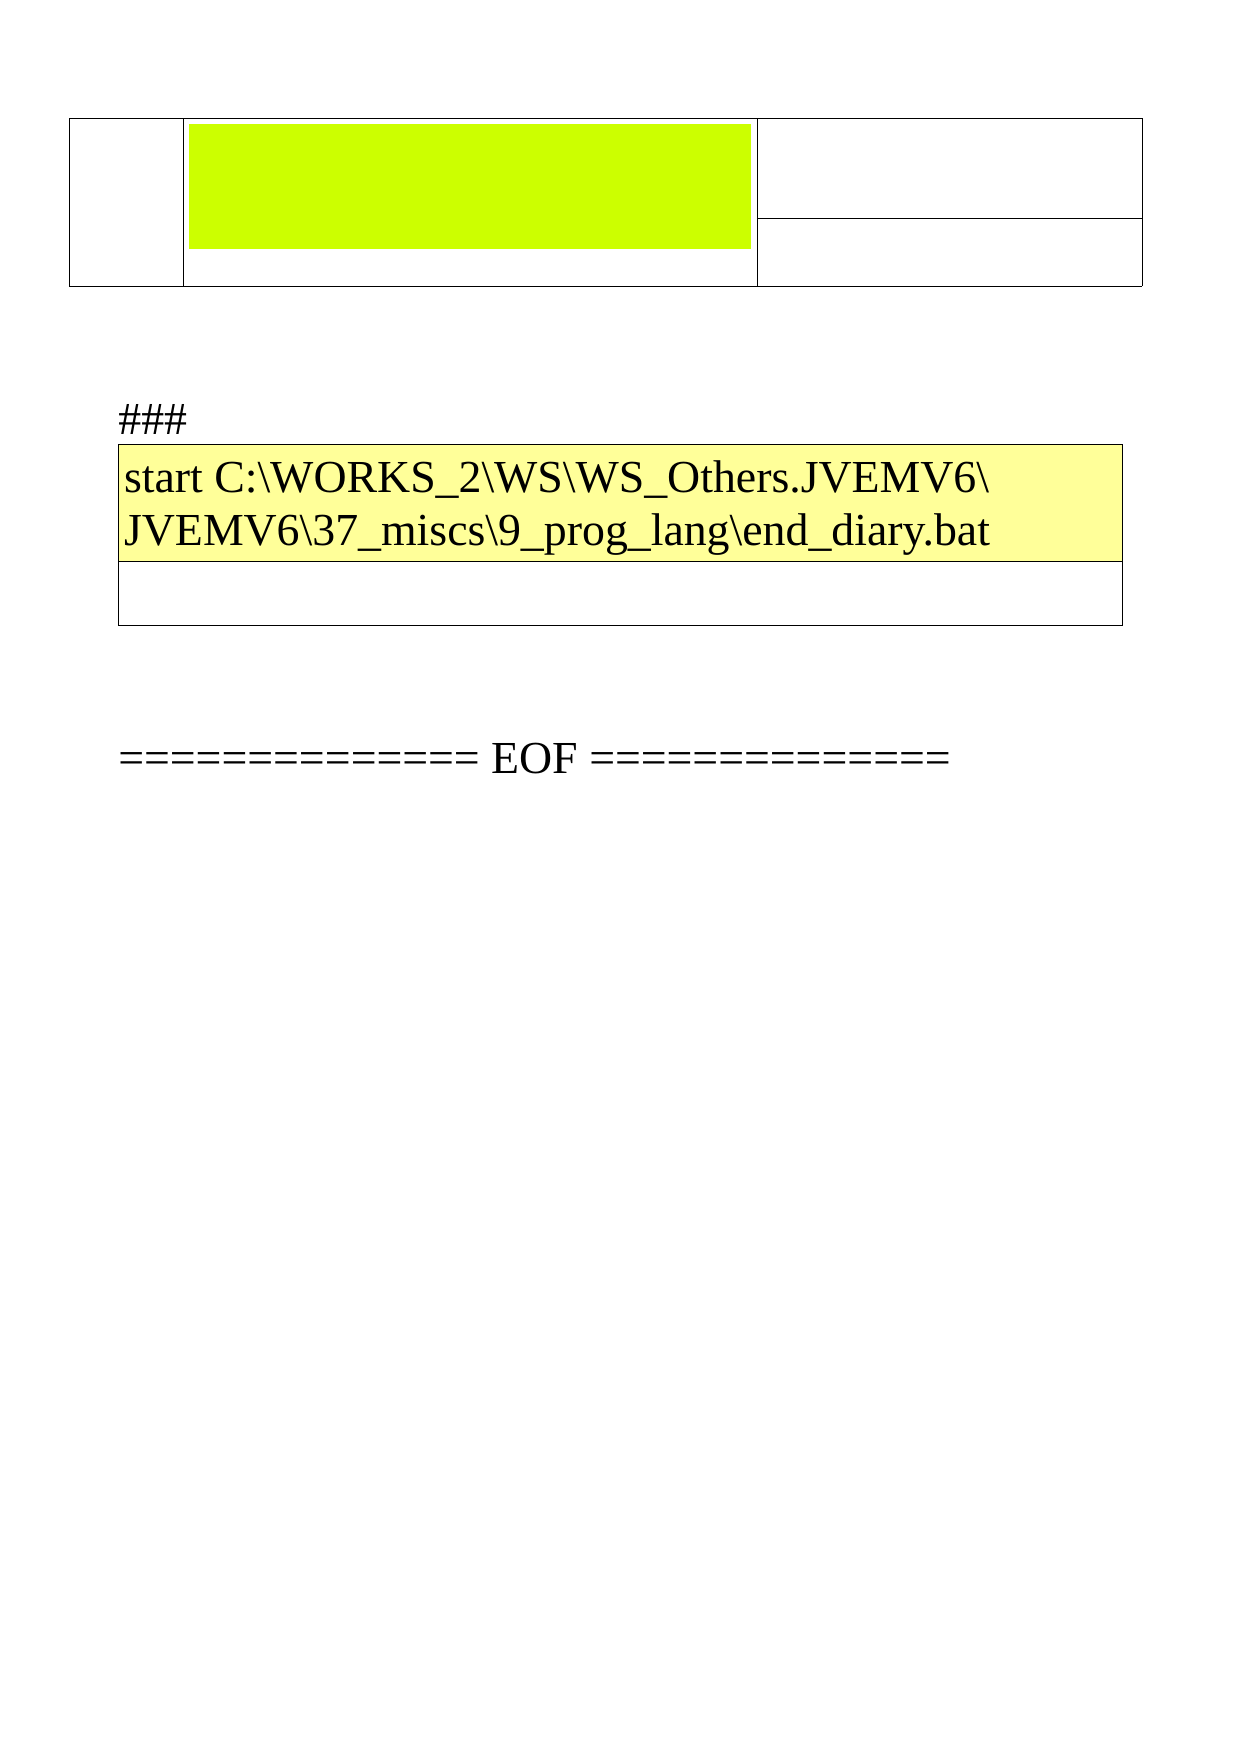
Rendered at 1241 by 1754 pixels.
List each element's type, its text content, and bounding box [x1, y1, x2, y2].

table_header [70, 119, 183, 286]
table_cell [758, 219, 1142, 286]
table_header [184, 119, 757, 286]
text ============== EOF ============== [118, 731, 1122, 784]
table_cell [119, 562, 1122, 625]
text ### [118, 391, 1122, 444]
table_header start C:\WORKS_2\WS\WS_Others.JVEMV6\JVEMV6\37_miscs\9_prog_lang\end_diary.bat [119, 445, 1122, 561]
table_header [758, 119, 1142, 218]
